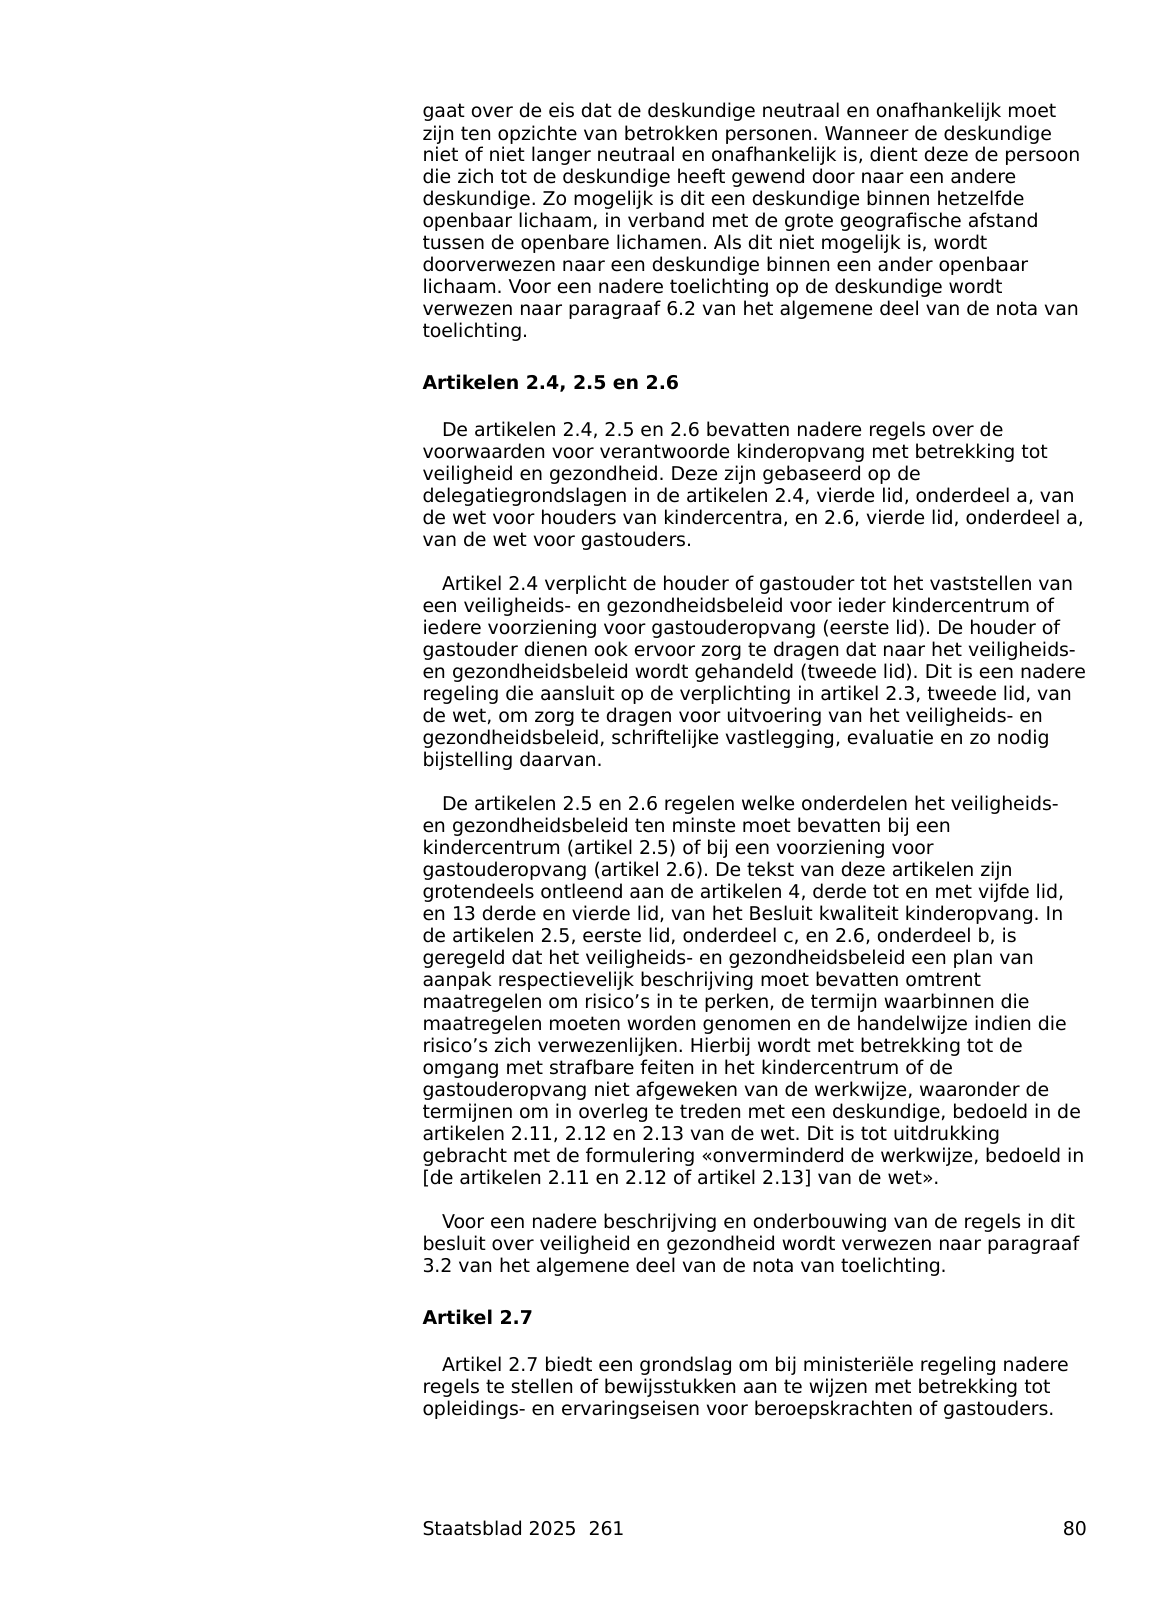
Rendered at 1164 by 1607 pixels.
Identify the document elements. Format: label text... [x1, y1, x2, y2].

subtitle Artikel 2.7 [422, 1307, 1087, 1329]
text Artikel 2.4 verplicht de houder of gastouder tot het vaststellen van een veiligheids- en gezondheidsbeleid voor ieder kindercentrum of iedere voorziening voor gastouderopvang (eerste lid). De houder of gastouder dienen ook ervoor zorg te dragen dat naar het veiligheids- en gezondheidsbeleid wordt gehandeld (tweede lid). Dit is een nadere regeling die aansluit op de verplichting in artikel 2.3, tweede lid, van de wet, om zorg te dragen voor uitvoering van het veiligheids- en gezondheidsbeleid, schriftelijke vastlegging, evaluatie en zo nodig bijstelling daarvan. [422, 573, 1087, 771]
text gaat over de eis dat de deskundige neutraal en onafhankelijk moet zijn ten opzichte van betrokken personen. Wanneer de deskundige niet of niet langer neutraal en onafhankelijk is, dient deze de persoon die zich tot de deskundige heeft gewend door naar een andere deskundige. Zo mogelijk is dit een deskundige binnen hetzelfde openbaar lichaam, in verband met de grote geografische afstand tussen de openbare lichamen. Als dit niet mogelijk is, wordt doorverwezen naar een deskundige binnen een ander openbaar lichaam. Voor een nadere toelichting op de deskundige wordt verwezen naar paragraaf 6.2 van het algemene deel van de nota van toelichting. [422, 100, 1087, 342]
text De artikelen 2.5 en 2.6 regelen welke onderdelen het veiligheids- en gezondheidsbeleid ten minste moet bevatten bij een kindercentrum (artikel 2.5) of bij een voorziening voor gastouderopvang (artikel 2.6). De tekst van deze artikelen zijn grotendeels ontleend aan de artikelen 4, derde tot en met vijfde lid, en 13 derde en vierde lid, van het Besluit kwaliteit kinderopvang. In de artikelen 2.5, eerste lid, onderdeel c, en 2.6, onderdeel b, is geregeld dat het veiligheids- en gezondheidsbeleid een plan van aanpak respectievelijk beschrijving moet bevatten omtrent maatregelen om risico’s in te perken, de termijn waarbinnen die maatregelen moeten worden genomen en de handelwijze indien die risico’s zich verwezenlijken. Hierbij wordt met betrekking tot de omgang met strafbare feiten in het kindercentrum of de gastouderopvang niet afgeweken van de werkwijze, waaronder de termijnen om in overleg te treden met een deskundige, bedoeld in de artikelen 2.11, 2.12 en 2.13 van de wet. Dit is tot uitdrukking gebracht met de formulering «onverminderd de werkwijze, bedoeld in [de artikelen 2.11 en 2.12 of artikel 2.13] van de wet». [422, 793, 1087, 1189]
text De artikelen 2.4, 2.5 en 2.6 bevatten nadere regels over de voorwaarden voor verantwoorde kinderopvang met betrekking tot veiligheid en gezondheid. Deze zijn gebaseerd op de delegatiegrondslagen in de artikelen 2.4, vierde lid, onderdeel a, van de wet voor houders van kindercentra, en 2.6, vierde lid, onderdeel a, van de wet voor gastouders. [422, 419, 1087, 551]
subtitle Artikelen 2.4, 2.5 en 2.6 [422, 372, 1087, 394]
text Artikel 2.7 biedt een grondslag om bij ministeriële regeling nadere regels te stellen of bewijsstukken aan te wijzen met betrekking tot opleidings- en ervaringseisen voor beroepskrachten of gastouders. [422, 1354, 1087, 1420]
text Voor een nadere beschrijving en onderbouwing van de regels in dit besluit over veiligheid en gezondheid wordt verwezen naar paragraaf 3.2 van het algemene deel van de nota van toelichting. [422, 1211, 1087, 1277]
